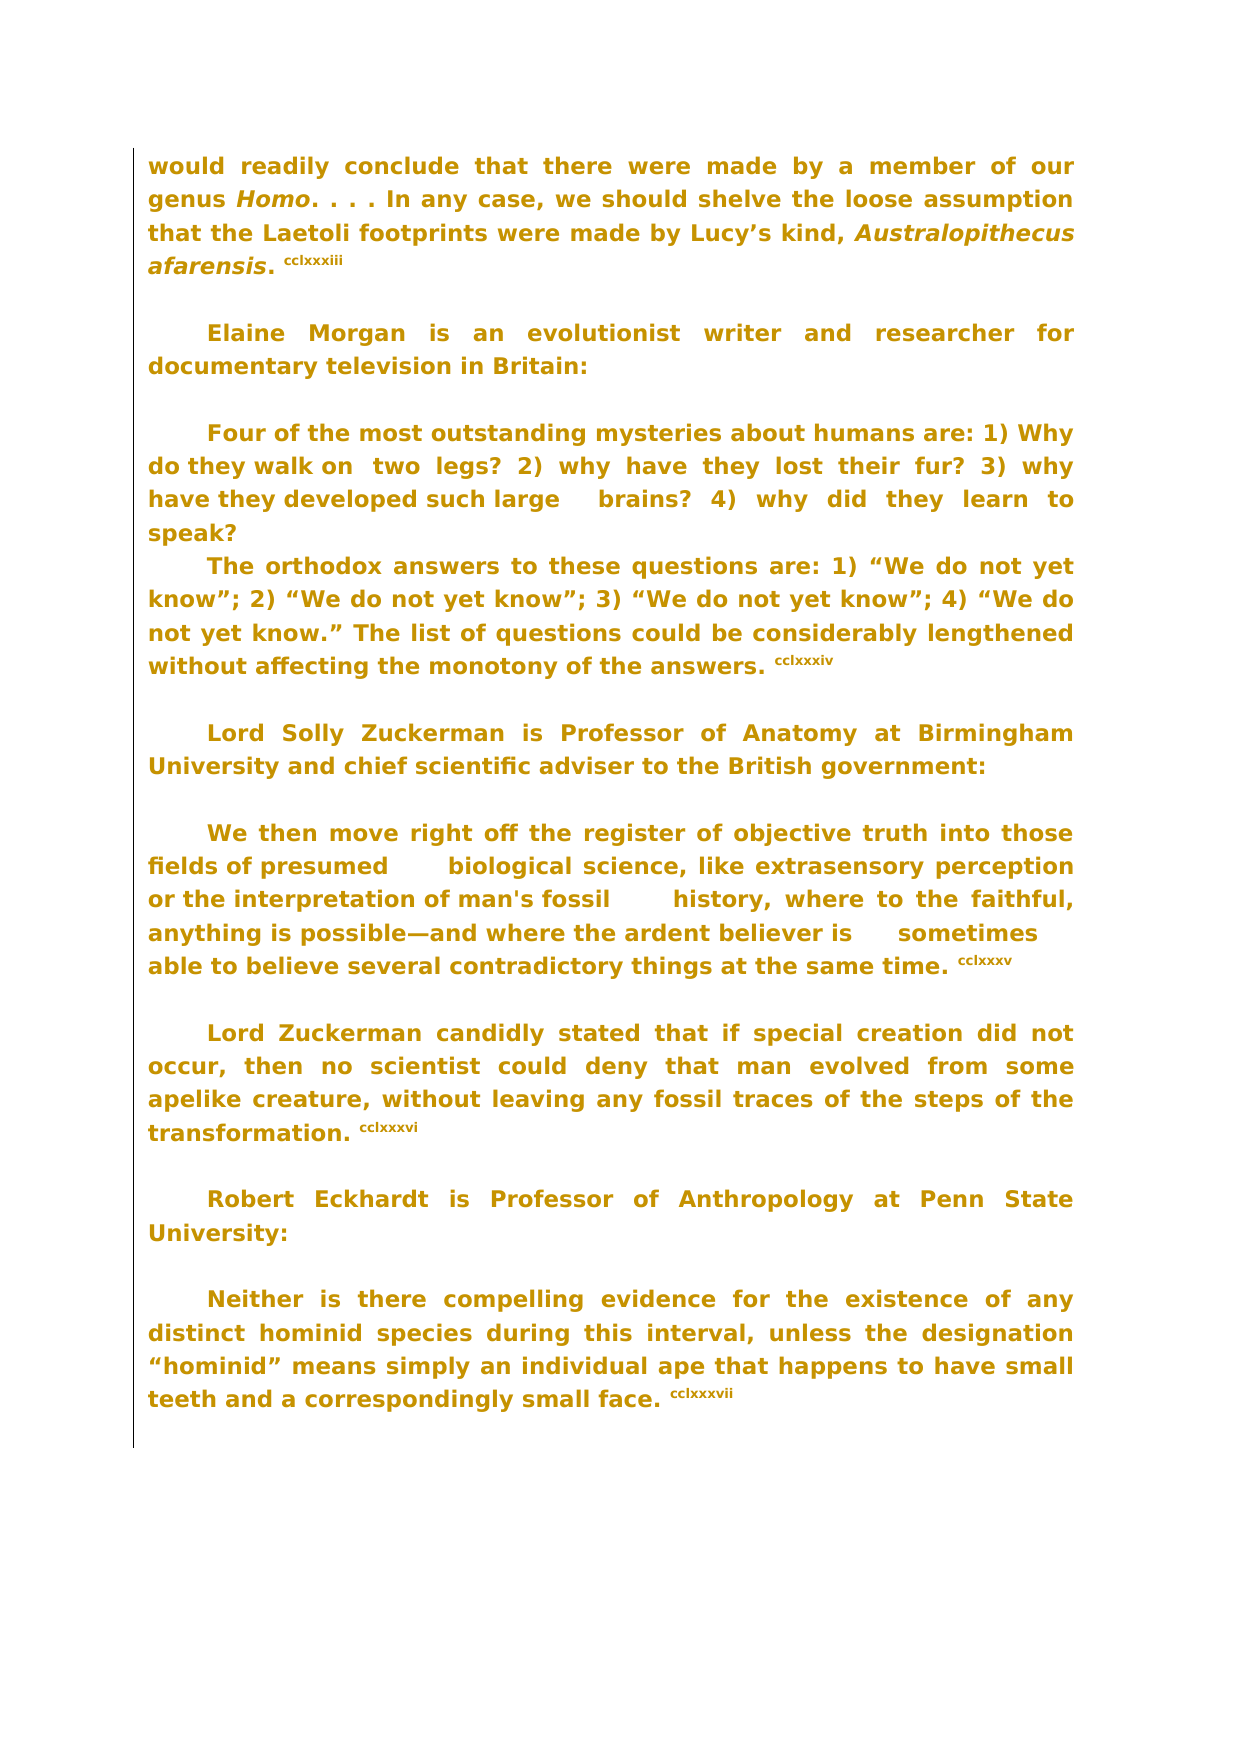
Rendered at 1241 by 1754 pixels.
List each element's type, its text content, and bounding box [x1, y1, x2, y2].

text Lord Solly Zuckerman is Professor of Anatomy at Birmingham University and chief scientific adviser to the British government: [148, 714, 1075, 781]
text Four of the most outstanding mysteries about humans are: 1) Why do they walk on two legs? 2) why have they lost their fur? 3) why have they developed such large brains? 4) why did they learn to speak? [148, 414, 1075, 548]
text Lord Zuckerman candidly stated that if special creation did not occur, then no scientist could deny that man evolved from some apelike creature, without leaving any fossil traces of the steps of the transformation. [148, 1014, 1075, 1148]
text Elaine Morgan is an evolutionist writer and researcher for documentary television in Britain: [148, 314, 1075, 381]
text The orthodox answers to these questions are: 1) “We do not yet know”; 2) “We do not yet know”; 3) “We do not yet know”; 4) “We do not yet know.” The list of questions could be considerably lengthened without affecting the monotony of the answers. [148, 548, 1075, 681]
text Neither is there compelling evidence for the existence of any distinct hominid species during this interval, unless the designation “hominid” means simply an individual ape that happens to have small teeth and a correspondingly small face. [148, 1281, 1075, 1414]
text We then move right off the register of objective truth into those fields of presumed biological science, like extrasensory perception or the interpretation of man's fossil history, where to the faithful, anything is possible—and where the ardent believer is sometimes able to believe several contradictory things at the same time. [148, 814, 1075, 981]
text would readily conclude that there were made by a member of our genus Homo. . . . In any case, we should shelve the loose assumption that the Laetoli footprints were made by Lucy’s kind, Australopithecus afarensis. [148, 148, 1075, 281]
text Robert Eckhardt is Professor of Anthropology at Penn State University: [148, 1181, 1075, 1248]
